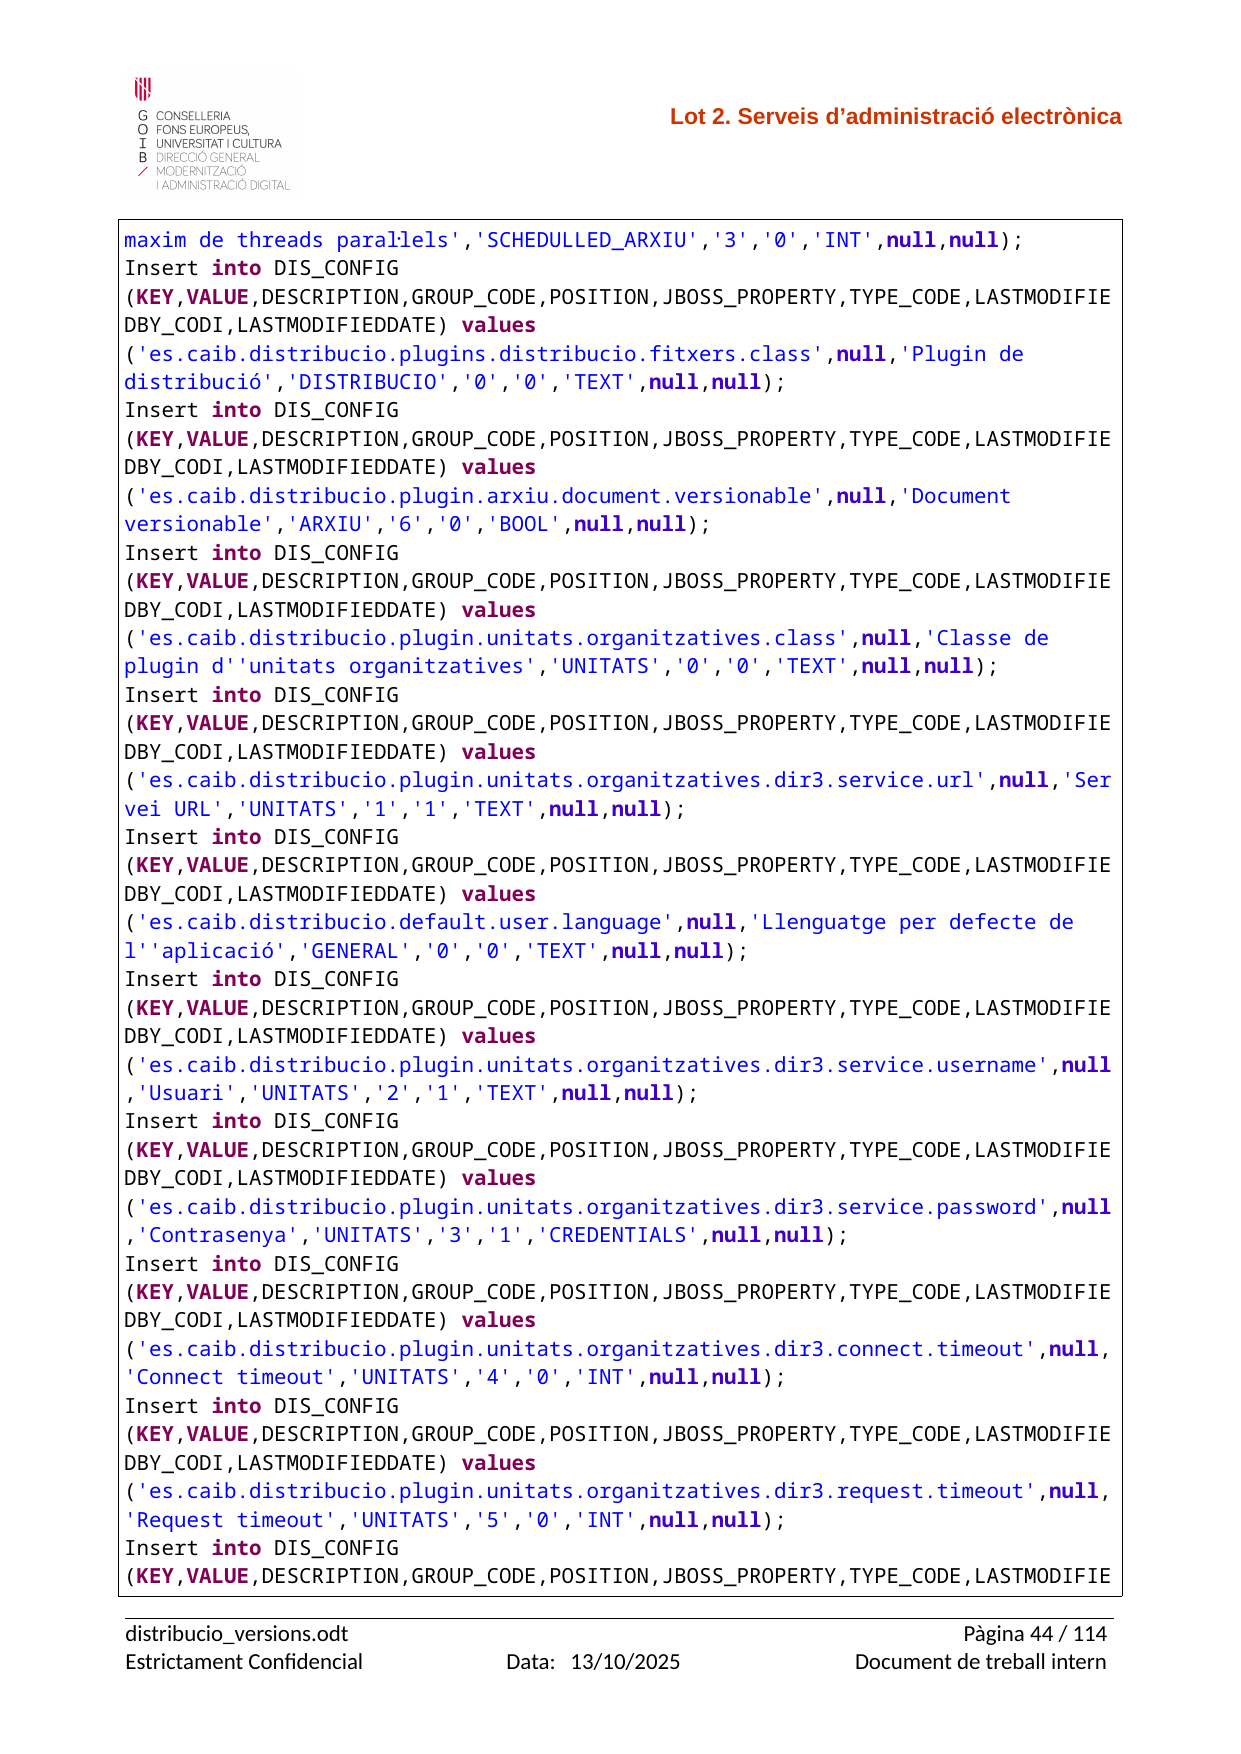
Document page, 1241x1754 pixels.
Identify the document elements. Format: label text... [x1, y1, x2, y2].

table_header maxim de threads paral·lels','SCHEDULLED_ARXIU','3','0','INT',null,null); Insert into DIS_CONFIG (KEY,VALUE,DESCRIPTION,GROUP_CODE,POSITION,JBOSS_PROPERTY,TYPE_CODE,LASTMODIFIEDBY_CODI,LASTMODIFIEDDATE) values ('es.caib.distribucio.plugins.distribucio.fitxers.class',null,'Plugin de distribució','DISTRIBUCIO','0','0','TEXT',null,null); Insert into DIS_CONFIG (KEY,VALUE,DESCRIPTION,GROUP_CODE,POSITION,JBOSS_PROPERTY,TYPE_CODE,LASTMODIFIEDBY_CODI,LASTMODIFIEDDATE) values ('es.caib.distribucio.plugin.arxiu.document.versionable',null,'Document versionable','ARXIU','6','0','BOOL',null,null); Insert into DIS_CONFIG (KEY,VALUE,DESCRIPTION,GROUP_CODE,POSITION,JBOSS_PROPERTY,TYPE_CODE,LASTMODIFIEDBY_CODI,LASTMODIFIEDDATE) values ('es.caib.distribucio.plugin.unitats.organitzatives.class',null,'Classe de plugin d''unitats organitzatives','UNITATS','0','0','TEXT',null,null); Insert into DIS_CONFIG (KEY,VALUE,DESCRIPTION,GROUP_CODE,POSITION,JBOSS_PROPERTY,TYPE_CODE,LASTMODIFIEDBY_CODI,LASTMODIFIEDDATE) values ('es.caib.distribucio.plugin.unitats.organitzatives.dir3.service.url',null,'Servei URL','UNITATS','1','1','TEXT',null,null); Insert into DIS_CONFIG (KEY,VALUE,DESCRIPTION,GROUP_CODE,POSITION,JBOSS_PROPERTY,TYPE_CODE,LASTMODIFIEDBY_CODI,LASTMODIFIEDDATE) values ('es.caib.distribucio.default.user.language',null,'Llenguatge per defecte de l''aplicació','GENERAL','0','0','TEXT',null,null); Insert into DIS_CONFIG (KEY,VALUE,DESCRIPTION,GROUP_CODE,POSITION,JBOSS_PROPERTY,TYPE_CODE,LASTMODIFIEDBY_CODI,LASTMODIFIEDDATE) values ('es.caib.distribucio.plugin.unitats.organitzatives.dir3.service.username',null,'Usuari','UNITATS','2','1','TEXT',null,null); Insert into DIS_CONFIG (KEY,VALUE,DESCRIPTION,GROUP_CODE,POSITION,JBOSS_PROPERTY,TYPE_CODE,LASTMODIFIEDBY_CODI,LASTMODIFIEDDATE) values ('es.caib.distribucio.plugin.unitats.organitzatives.dir3.service.password',null,'Contrasenya','UNITATS','3','1','CREDENTIALS',null,null); Insert into DIS_CONFIG (KEY,VALUE,DESCRIPTION,GROUP_CODE,POSITION,JBOSS_PROPERTY,TYPE_CODE,LASTMODIFIEDBY_CODI,LASTMODIFIEDDATE) values ('es.caib.distribucio.plugin.unitats.organitzatives.dir3.connect.timeout',null,'Connect timeout','UNITATS','4','0','INT',null,null); Insert into DIS_CONFIG (KEY,VALUE,DESCRIPTION,GROUP_CODE,POSITION,JBOSS_PROPERTY,TYPE_CODE,LASTMODIFIEDBY_CODI,LASTMODIFIEDDATE) values ('es.caib.distribucio.plugin.unitats.organitzatives.dir3.request.timeout',null,'Request timeout','UNITATS','5','0','INT',null,null); Insert into DIS_CONFIG (KEY,VALUE,DESCRIPTION,GROUP_CODE,POSITION,JBOSS_PROPERTY,TYPE_CODE,LASTMODIFIE [119, 220, 1122, 1596]
picture [126, 70, 299, 197]
